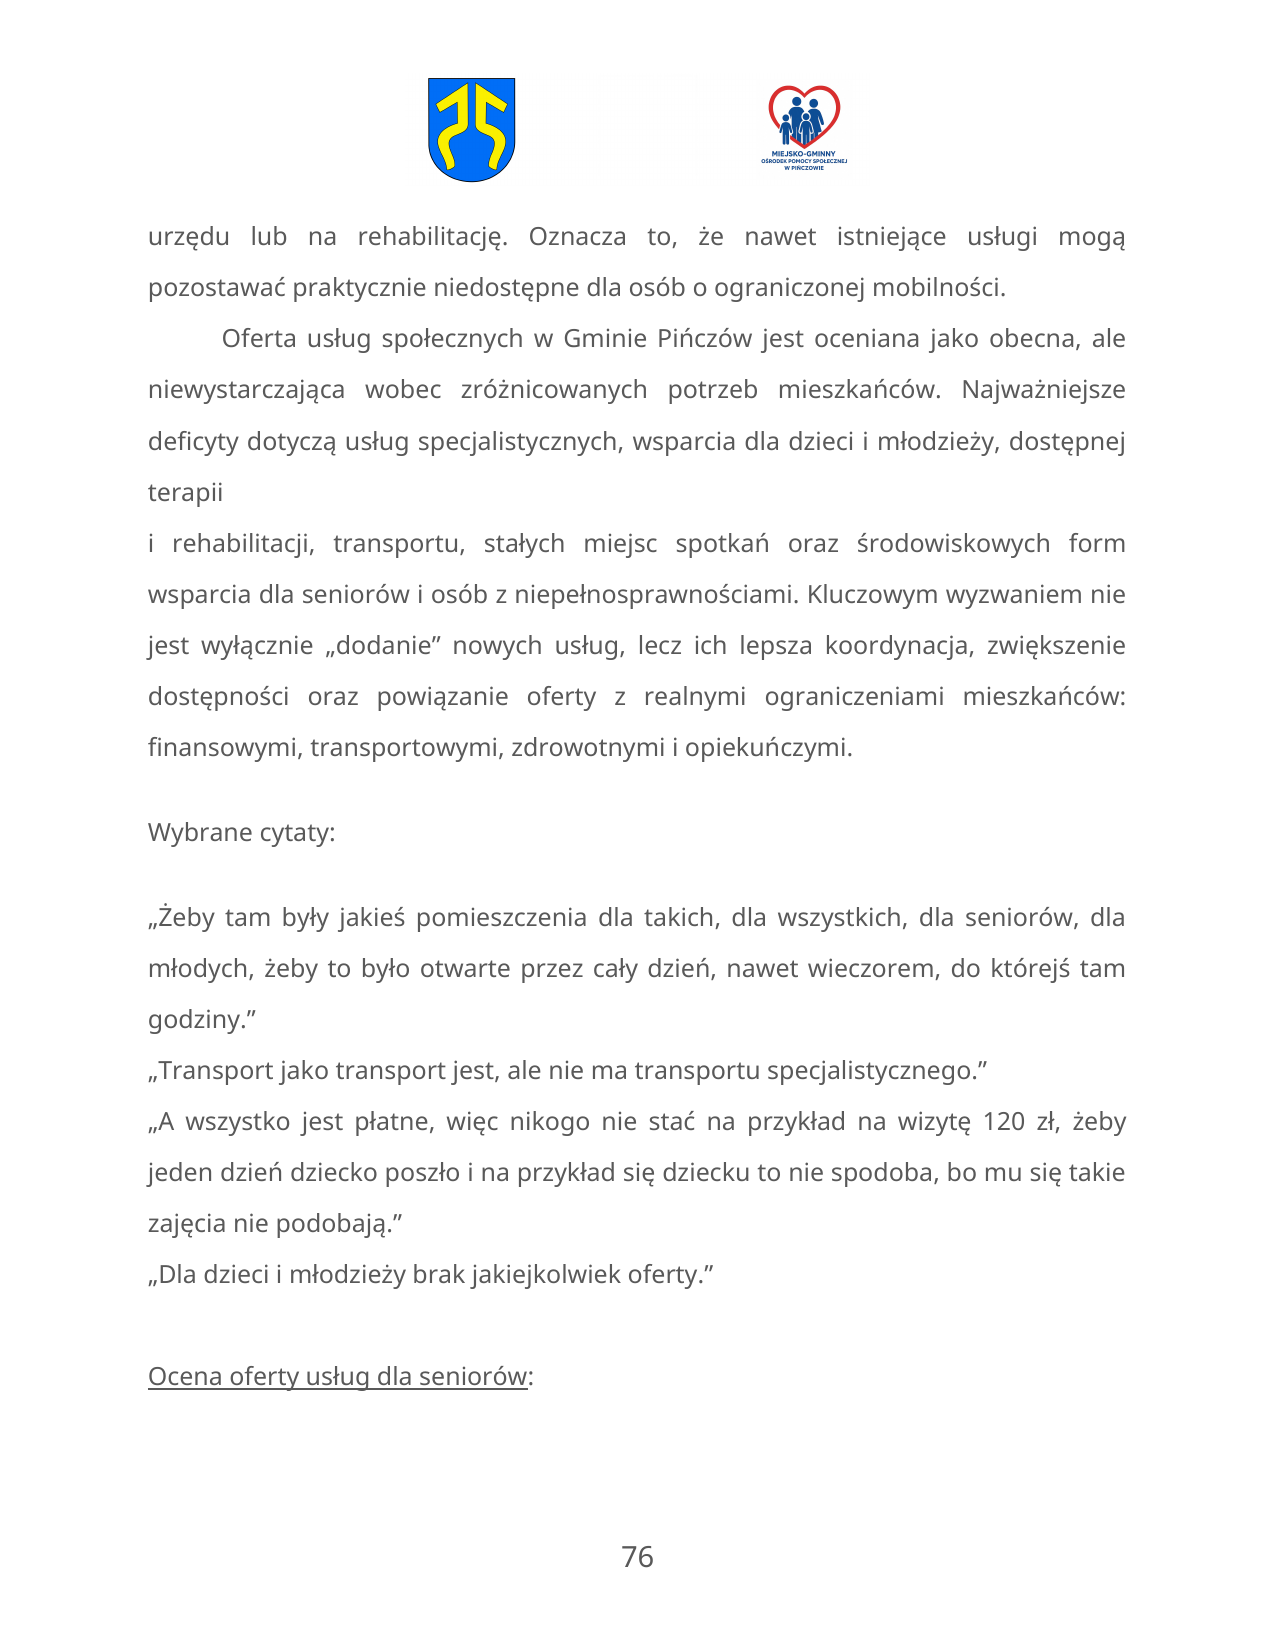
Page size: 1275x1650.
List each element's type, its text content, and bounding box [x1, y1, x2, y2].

text Wybrane cytaty: [148, 814, 1127, 849]
text Oferta usług społecznych w Gminie Pińczów jest oceniana jako obecna, ale niewystarczająca wobec zróżnicowanych potrzeb mieszkańców. Najważniejsze deficyty dotyczą usług specjalistycznych, wsparcia dla dzieci i młodzieży, dostępnej terapii i rehabilitacji, transportu, stałych miejsc spotkań oraz środowiskowych form wsparcia dla seniorów i osób z niepełnosprawnościami. Kluczowym wyzwaniem nie jest wyłącznie „dodanie” nowych usług, lecz ich lepsza koordynacja, zwiększenie dostępności oraz powiązanie oferty z realnymi ograniczeniami mieszkańców: finansowymi, transportowymi, zdrowotnymi i opiekuńczymi. [148, 321, 1127, 763]
text „Żeby tam były jakieś pomieszczenia dla takich, dla wszystkich, dla seniorów, dla młodych, żeby to było otwarte przez cały dzień, nawet wieczorem, do którejś tam godziny.” [148, 900, 1127, 1036]
text Ocena oferty usług dla seniorów: [148, 1359, 1127, 1393]
text „Transport jako transport jest, ale nie ma transportu specjalistycznego.” [148, 1053, 1127, 1087]
text „A wszystko jest płatne, więc nikogo nie stać na przykład na wizytę 120 zł, żeby jeden dzień dziecko poszło i na przykład się dziecku to nie spodoba, bo mu się takie zajęcia nie podobają.” [148, 1104, 1127, 1240]
picture [405, 73, 870, 186]
text urzędu lub na rehabilitację. Oznacza to, że nawet istniejące usługi mogą pozostawać praktycznie niedostępne dla osób o ograniczonej mobilności. [148, 219, 1127, 304]
text „Dla dzieci i młodzieży brak jakiejkolwiek oferty.” [148, 1257, 1127, 1291]
